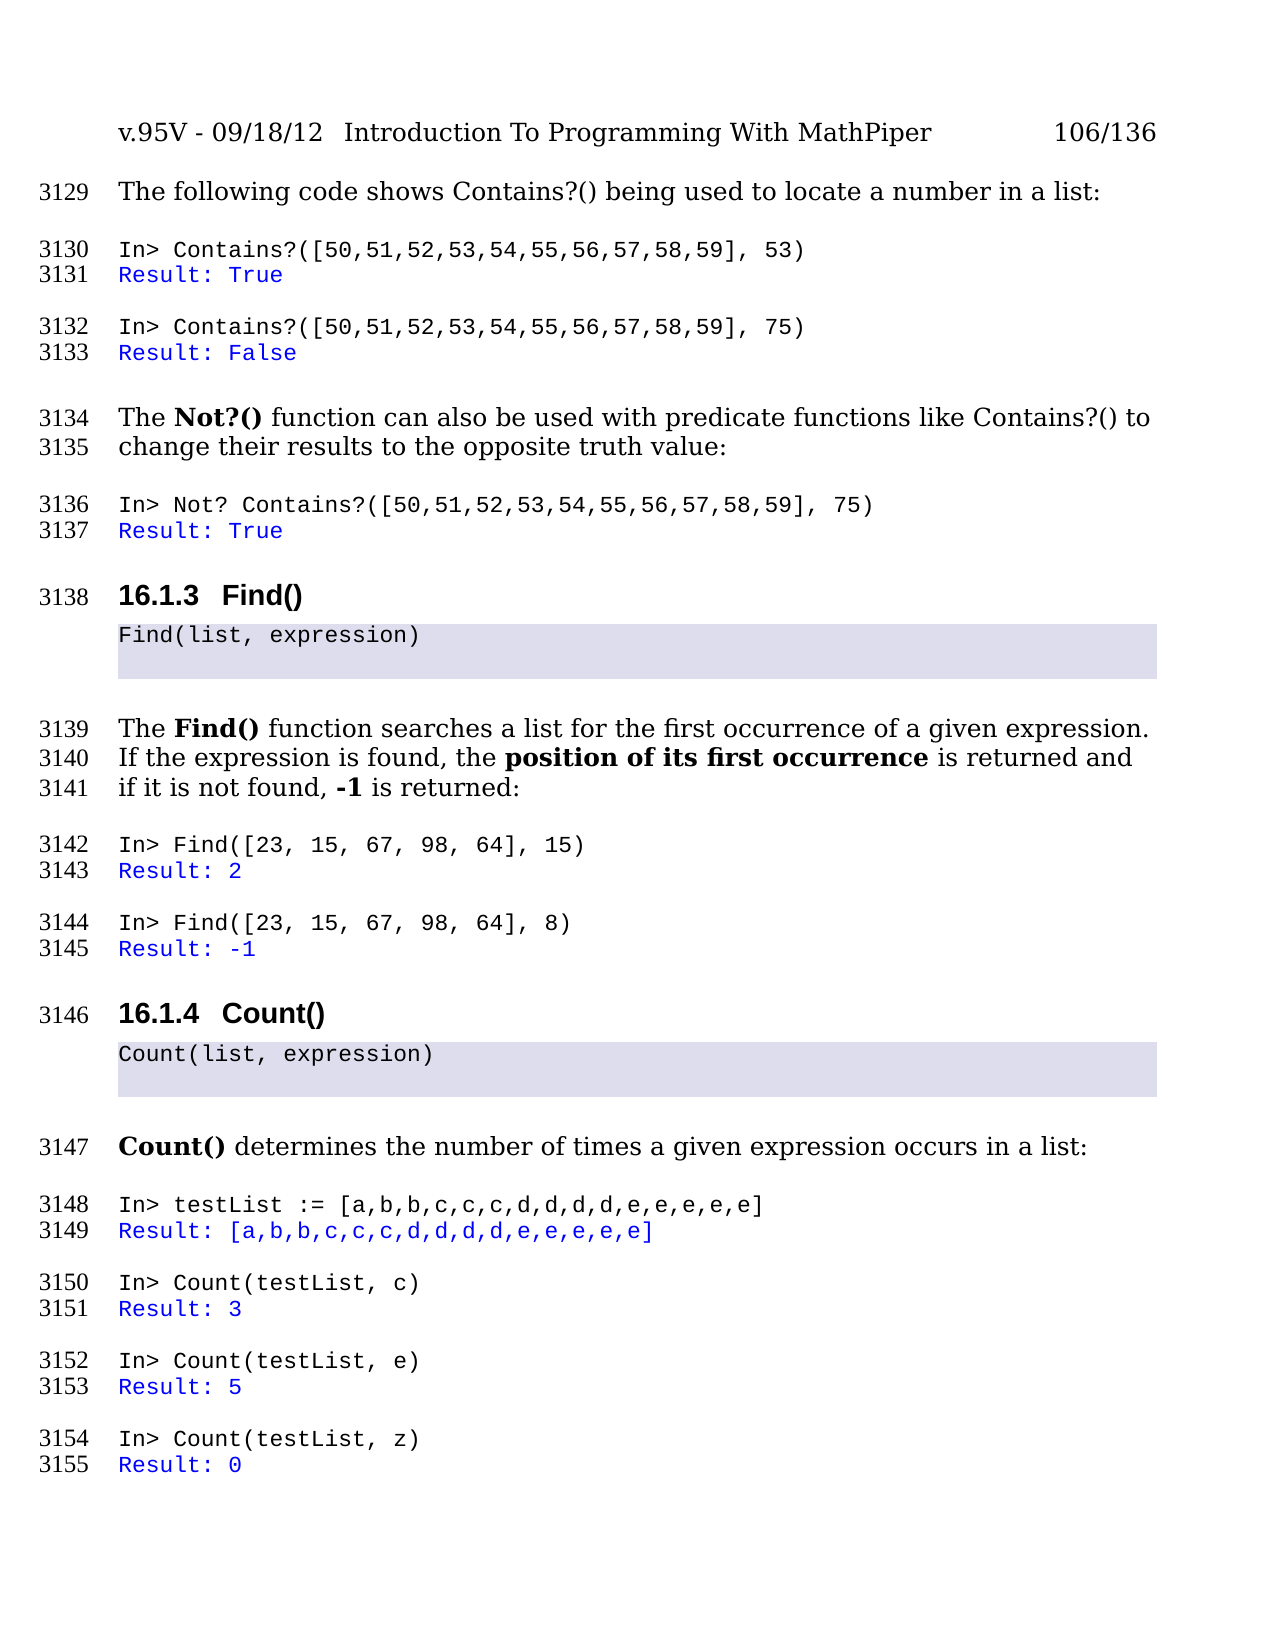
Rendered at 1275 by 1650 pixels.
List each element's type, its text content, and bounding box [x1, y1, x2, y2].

text In> Contains?([50,51,52,53,54,55,56,57,58,59], 75) [118, 316, 1157, 342]
text In> Count(testList, z) [118, 1427, 1157, 1453]
text In> Find([23, 15, 67, 98, 64], 15) [118, 834, 1157, 860]
text Count() determines the number of times a given expression occurs in a list: [118, 1132, 1157, 1162]
text In> Not? Contains?([50,51,52,53,54,55,56,57,58,59], 75) [118, 493, 1157, 519]
text In> Contains?([50,51,52,53,54,55,56,57,58,59], 53) [118, 238, 1157, 264]
text Result: True [118, 519, 1157, 545]
text Result: True [118, 264, 1157, 290]
text Result: 5 [118, 1375, 1157, 1401]
table_header Find(list, expression) [118, 624, 1157, 679]
text The Find() function searches a list for the first occurrence of a given expression. If the expression is found, the position of its first occurrence is returned and if it is not found, -1 is returned: [118, 714, 1157, 802]
text Result: 3 [118, 1297, 1157, 1323]
text Result: [a,b,b,c,c,c,d,d,d,d,e,e,e,e,e] [118, 1220, 1157, 1246]
subtitle Count() [118, 997, 1157, 1030]
table_header Count(list, expression) [118, 1042, 1157, 1097]
text Result: 0 [118, 1453, 1157, 1479]
text In> Find([23, 15, 67, 98, 64], 8) [118, 912, 1157, 938]
text In> Count(testList, c) [118, 1272, 1157, 1297]
subtitle Find() [118, 578, 1157, 611]
text In> testList := [a,b,b,c,c,c,d,d,d,d,e,e,e,e,e] [118, 1194, 1157, 1220]
text In> Count(testList, e) [118, 1349, 1157, 1375]
text Result: 2 [118, 860, 1157, 886]
text Result: -1 [118, 938, 1157, 963]
text The Not?() function can also be used with predicate functions like Contains?() to change their results to the opposite truth value: [118, 402, 1157, 461]
text Result: False [118, 342, 1157, 368]
text The following code shows Contains?() being used to locate a number in a list: [118, 177, 1157, 206]
